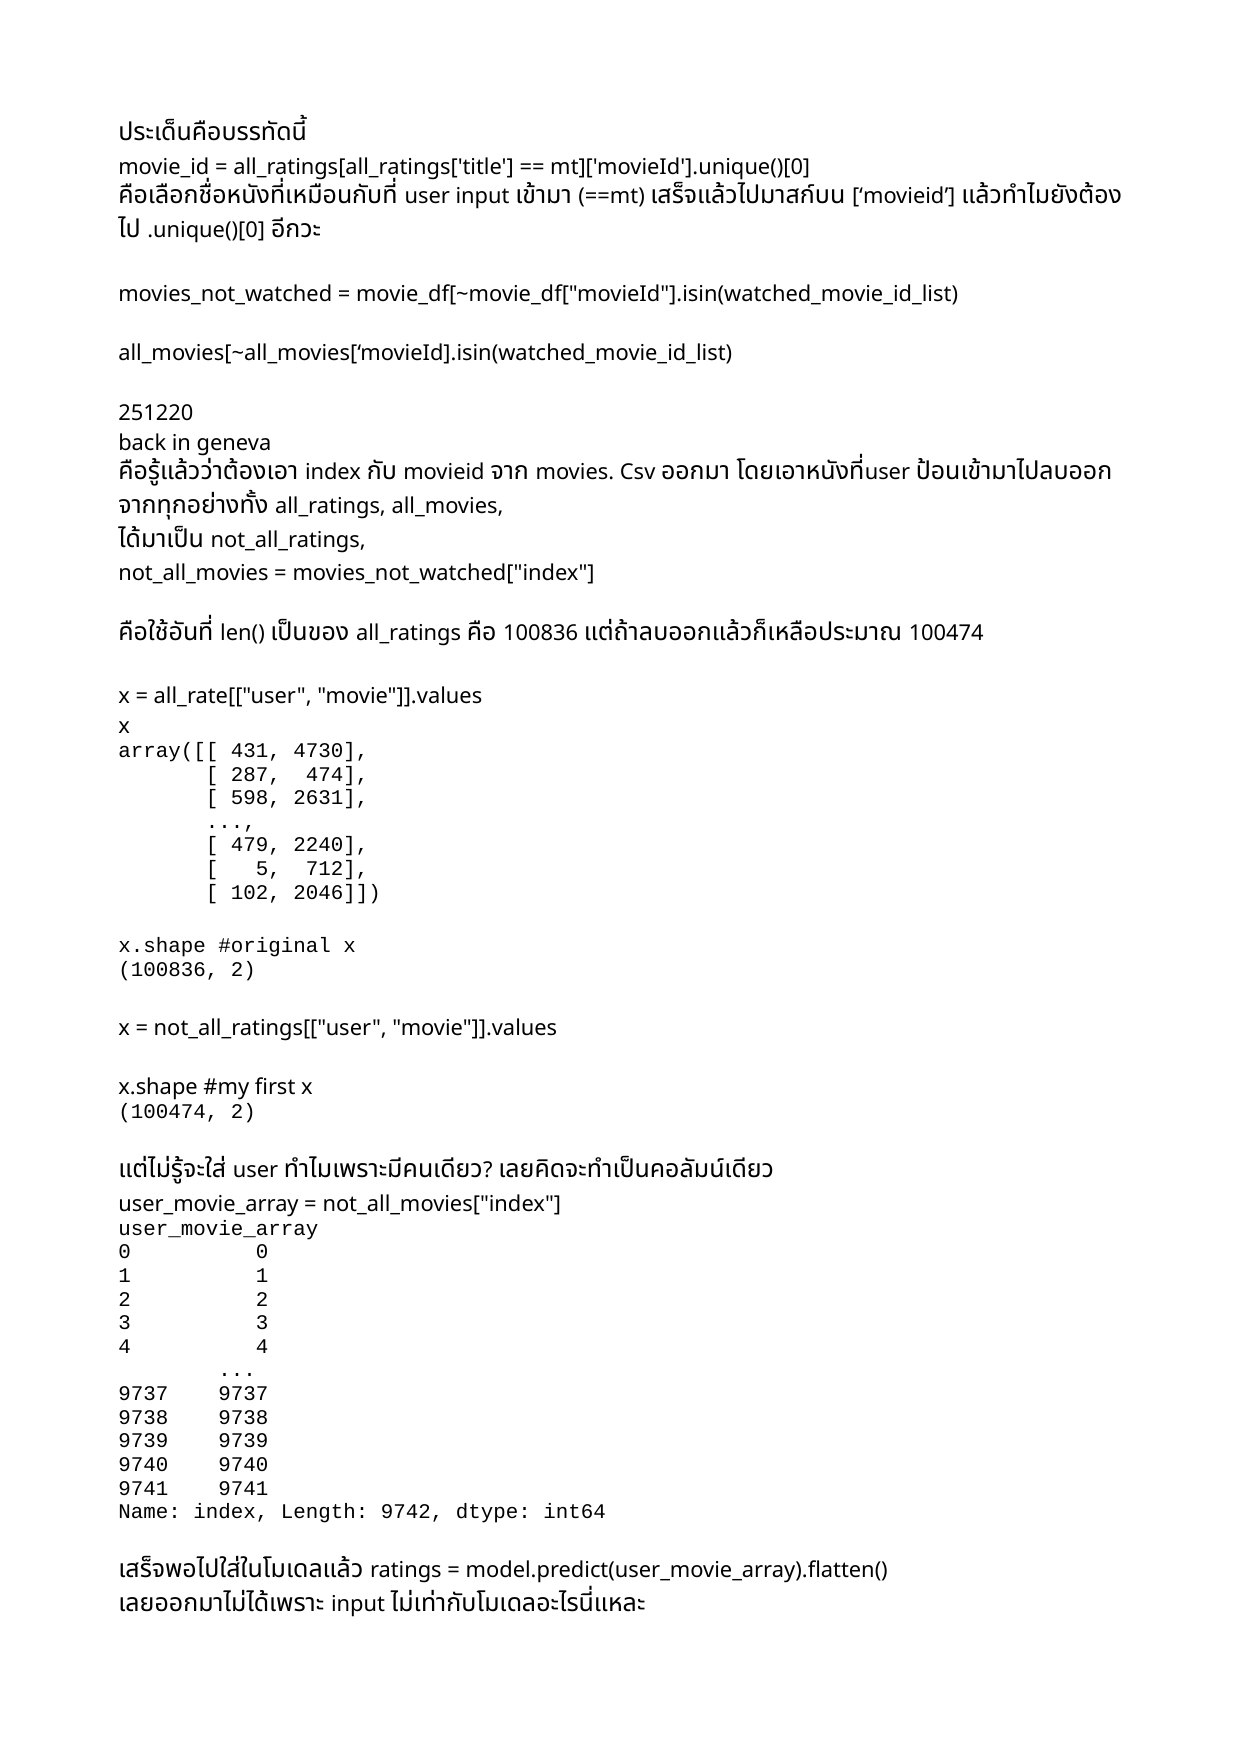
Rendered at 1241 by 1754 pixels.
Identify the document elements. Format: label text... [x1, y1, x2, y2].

text แต่ไม่รู้จะใส่ user ทำไมเพราะมีคนเดียว? เลยคิดจะทำเป็นคอลัมน์เดียว [118, 1154, 1122, 1188]
text คือใช้อันที่ len() เป็นของ all_ratings คือ 100836 แต่ถ้าลบออกแล้วก็เหลือประมาณ 100474 [118, 617, 1122, 651]
text คือรู้แล้วว่าต้องเอา index กับ movieid จาก movies. Csv ออกมา โดยเอาหนังที่user ป้อนเข้ามาไปลบออกจากทุกอย่างทั้ง all_ratings, all_movies, [118, 456, 1122, 524]
text ได้มาเป็น not_all_ratings, [118, 524, 1122, 557]
text user_movie_array = not_all_movies["index"] [118, 1188, 1122, 1218]
text 251220 [118, 397, 1122, 427]
text 0 0 [118, 1241, 1122, 1265]
text [ 598, 2631], [118, 787, 1122, 811]
text 9740 9740 [118, 1454, 1122, 1478]
text เสร็จพอไปใส่ในโมเดลแล้ว ratings = model.predict(user_movie_array).flatten() [118, 1554, 1122, 1588]
text x = not_all_ratings[["user", "movie"]].values [118, 1012, 1122, 1041]
text 9741 9741 [118, 1478, 1122, 1501]
text (100836, 2) [118, 958, 1122, 982]
text ประเด็นคือบรรทัดนี้ [118, 118, 1122, 151]
text user_movie_array [118, 1218, 1122, 1241]
text ..., [118, 811, 1122, 834]
text [ 5, 712], [118, 858, 1122, 882]
text x = all_rate[["user", "movie"]].values [118, 680, 1122, 710]
text คือเลือกชื่อหนังที่เหมือนกับที่ user input เข้ามา (==mt) เสร็จแล้วไปมาสก์บน [‘movieid’] แล้วทำไมยังต้องไป .unique()[0] อีกวะ [118, 181, 1122, 248]
text 4 4 [118, 1336, 1122, 1359]
text 9738 9738 [118, 1407, 1122, 1430]
text not_all_movies = movies_not_watched["index"] [118, 557, 1122, 587]
text 3 3 [118, 1312, 1122, 1336]
text movies_not_watched = movie_df[~movie_df["movieId"].isin(watched_movie_id_list) [118, 278, 1122, 307]
text 1 1 [118, 1265, 1122, 1288]
text movie_id = all_ratings[all_ratings['title'] == mt]['movieId'].unique()[0] [118, 151, 1122, 181]
text เลยออกมาไม่ได้เพราะ input ไม่เท่ากับโมเดลอะไรนี่แหละ [118, 1588, 1122, 1622]
text 2 2 [118, 1288, 1122, 1312]
text array([[ 431, 4730], [118, 740, 1122, 763]
text ... [118, 1359, 1122, 1383]
text [ 479, 2240], [118, 834, 1122, 858]
text (100474, 2) [118, 1101, 1122, 1125]
text back in geneva [118, 427, 1122, 456]
text [ 287, 474], [118, 763, 1122, 787]
text x [118, 710, 1122, 740]
text Name: index, Length: 9742, dtype: int64 [118, 1501, 1122, 1525]
text x.shape #original x [118, 935, 1122, 958]
text [ 102, 2046]]) [118, 882, 1122, 905]
text 9737 9737 [118, 1383, 1122, 1407]
text all_movies[~all_movies[‘movieId].isin(watched_movie_id_list) [118, 337, 1122, 367]
text 9739 9739 [118, 1430, 1122, 1454]
text x.shape #my first x [118, 1071, 1122, 1101]
